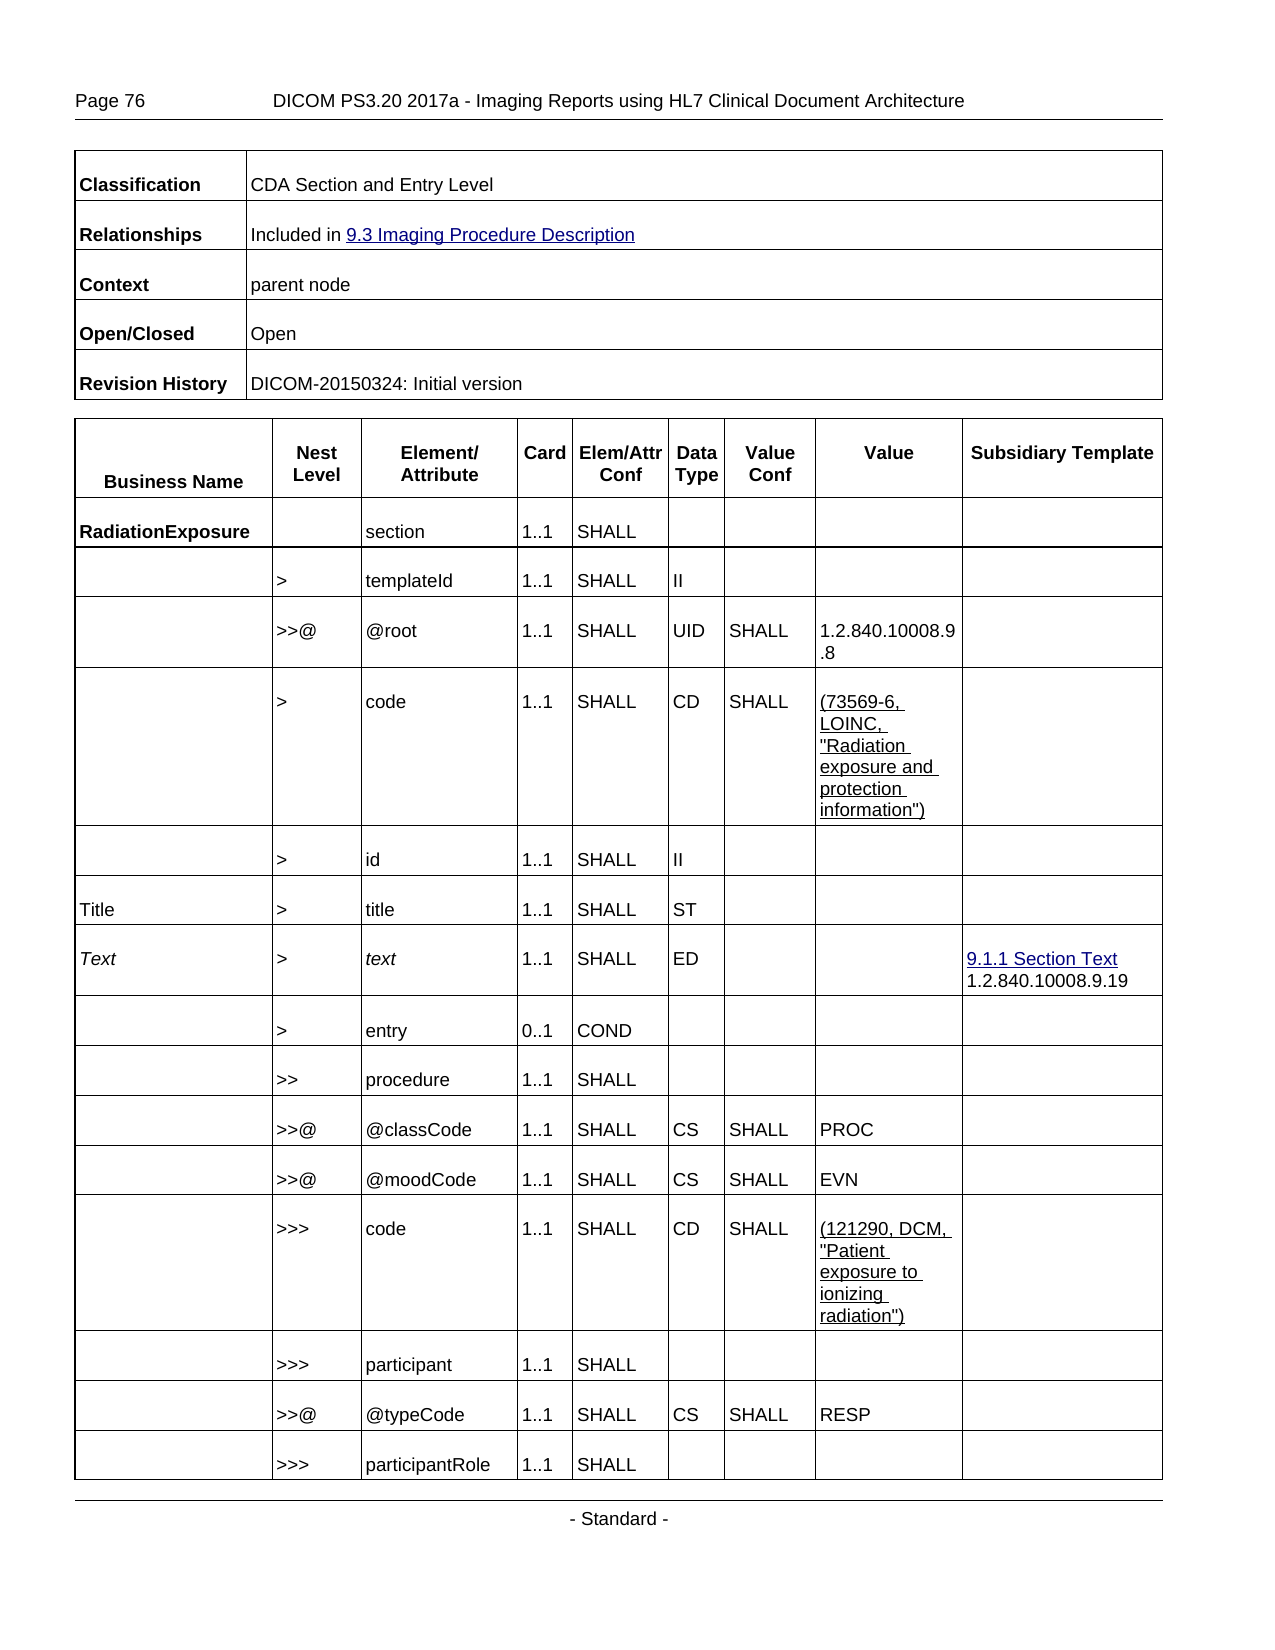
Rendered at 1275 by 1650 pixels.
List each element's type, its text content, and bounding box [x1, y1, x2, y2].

table_cell [816, 1046, 962, 1095]
table_header Value [816, 419, 962, 497]
table_cell [963, 548, 1162, 596]
table_cell >>> [273, 1195, 361, 1330]
table_cell 1..1 [518, 668, 572, 825]
table_cell 1..1 [518, 1146, 572, 1194]
table_cell 1..1 [518, 1046, 572, 1095]
table_cell Revision History [76, 350, 246, 398]
table_cell @classCode [362, 1096, 517, 1144]
table_cell [963, 498, 1162, 546]
table_cell code [362, 1195, 517, 1330]
table_cell [76, 1146, 272, 1194]
table_cell participant [362, 1331, 517, 1380]
table_cell CS [669, 1146, 724, 1194]
table_cell entry [362, 996, 517, 1045]
table_cell [816, 1331, 962, 1380]
table_cell SHALL [573, 1046, 668, 1095]
table_cell ED [669, 925, 724, 995]
table_cell [963, 597, 1162, 667]
table_cell @typeCode [362, 1381, 517, 1429]
table_cell [76, 1046, 272, 1095]
table_cell II [669, 826, 724, 874]
table_cell Relationships [76, 201, 246, 249]
table_cell [963, 1431, 1162, 1479]
table_cell 1..1 [518, 548, 572, 596]
table_cell RESP [816, 1381, 962, 1429]
table_cell Classification [76, 151, 246, 200]
table_cell SHALL [573, 826, 668, 874]
table_cell SHALL [573, 925, 668, 995]
table_cell SHALL [573, 1146, 668, 1194]
table_cell >>@ [273, 1096, 361, 1144]
table_header Subsidiary Template [963, 419, 1162, 497]
table_cell SHALL [573, 597, 668, 667]
table_cell text [362, 925, 517, 995]
table_cell [76, 996, 272, 1045]
table_cell [816, 498, 962, 546]
table_cell Included in 9.3 Imaging Procedure Description [247, 201, 1162, 249]
table_cell [816, 996, 962, 1045]
table_cell SHALL [725, 1195, 815, 1330]
table_cell 1..1 [518, 1331, 572, 1380]
table_cell title [362, 876, 517, 924]
table_cell 9.1.1 Section Text 1.2.840.10008.9.19 [963, 925, 1162, 995]
table_cell >> [273, 1046, 361, 1095]
table_cell > [273, 548, 361, 596]
table_cell [76, 1096, 272, 1144]
table_cell [963, 1146, 1162, 1194]
table_cell 1.2.840.10008.9.8 [816, 597, 962, 667]
table_cell II [669, 548, 724, 596]
table_cell [816, 876, 962, 924]
table_cell 1..1 [518, 876, 572, 924]
table_cell 1..1 [518, 1431, 572, 1479]
table_cell >>> [273, 1431, 361, 1479]
table_header Element/​Attribute [362, 419, 517, 497]
table_cell [76, 1431, 272, 1479]
table_cell UID [669, 597, 724, 667]
table_cell SHALL [573, 1431, 668, 1479]
table_header Value Conf [725, 419, 815, 497]
table_header Elem/Attr Conf [573, 419, 668, 497]
table_cell [76, 548, 272, 596]
table_cell > [273, 996, 361, 1045]
table_cell SHALL [573, 876, 668, 924]
table_cell [273, 498, 361, 546]
table_cell [963, 826, 1162, 874]
table_cell ST [669, 876, 724, 924]
table_cell [76, 826, 272, 874]
table_header Nest Level [273, 419, 361, 497]
table_cell >>@ [273, 597, 361, 667]
table_cell 1..1 [518, 1195, 572, 1330]
table_cell PROC [816, 1096, 962, 1144]
table_cell >>@ [273, 1146, 361, 1194]
table_cell > [273, 668, 361, 825]
table_cell procedure [362, 1046, 517, 1095]
table_cell COND [573, 996, 668, 1045]
table_cell [669, 498, 724, 546]
table_cell 1..1 [518, 925, 572, 995]
table_cell [669, 1331, 724, 1380]
table_cell [669, 996, 724, 1045]
table_cell (121290, DCM, "Patient exposure to ionizing radiation") [816, 1195, 962, 1330]
table_cell Title [76, 876, 272, 924]
table_cell >>@ [273, 1381, 361, 1429]
table_cell template​Id [362, 548, 517, 596]
table_cell [963, 996, 1162, 1045]
table_cell [725, 996, 815, 1045]
table_cell Open/Closed [76, 300, 246, 349]
table_cell section [362, 498, 517, 546]
table_cell [963, 1195, 1162, 1330]
table_cell CS [669, 1381, 724, 1429]
table_cell [816, 1431, 962, 1479]
table_cell [725, 826, 815, 874]
table_cell > [273, 876, 361, 924]
table_cell Text [76, 925, 272, 995]
table_cell [725, 925, 815, 995]
table_cell CDA Section and Entry Level [247, 151, 1162, 200]
table_cell 1..1 [518, 597, 572, 667]
table_cell 1..1 [518, 1096, 572, 1144]
table_cell [963, 876, 1162, 924]
table_cell [725, 498, 815, 546]
table_cell code [362, 668, 517, 825]
table_header Data Type [669, 419, 724, 497]
table_cell SHALL [725, 597, 815, 667]
table_cell DICOM-20150324: Initial version [247, 350, 1162, 398]
table_cell SHALL [573, 1096, 668, 1144]
table_cell [76, 1331, 272, 1380]
table_header Business Name [76, 419, 272, 497]
table_cell [963, 1046, 1162, 1095]
table_cell [76, 1195, 272, 1330]
table_cell SHALL [725, 1146, 815, 1194]
table_cell [816, 548, 962, 596]
table_cell @root [362, 597, 517, 667]
table_cell [963, 1331, 1162, 1380]
table_cell SHALL [573, 1195, 668, 1330]
table_cell SHALL [573, 498, 668, 546]
table_cell parent node [247, 250, 1162, 299]
table_cell SHALL [725, 668, 815, 825]
table_cell [669, 1431, 724, 1479]
table_cell [725, 1331, 815, 1380]
table_cell [76, 1381, 272, 1429]
table_cell >>> [273, 1331, 361, 1380]
table_cell Open [247, 300, 1162, 349]
table_cell CD [669, 668, 724, 825]
table_cell Context [76, 250, 246, 299]
table_cell EVN [816, 1146, 962, 1194]
table_cell CS [669, 1096, 724, 1144]
table_cell > [273, 925, 361, 995]
table_cell [963, 1096, 1162, 1144]
table_cell id [362, 826, 517, 874]
table_cell [669, 1046, 724, 1095]
table_cell [725, 1431, 815, 1479]
table_cell 1..1 [518, 1381, 572, 1429]
table_cell [76, 597, 272, 667]
table_cell SHALL [573, 1331, 668, 1380]
table_cell [725, 548, 815, 596]
table_cell [816, 826, 962, 874]
table_cell SHALL [573, 1381, 668, 1429]
table_header Card [518, 419, 572, 497]
table_cell [725, 876, 815, 924]
table_cell > [273, 826, 361, 874]
table_cell 1..1 [518, 498, 572, 546]
table_cell [963, 1381, 1162, 1429]
table_cell [963, 668, 1162, 825]
table_cell @moodCode [362, 1146, 517, 1194]
table_cell [816, 925, 962, 995]
table_cell CD [669, 1195, 724, 1330]
table_cell SHALL [725, 1096, 815, 1144]
table_cell SHALL [725, 1381, 815, 1429]
table_cell Radiation​Exposure [76, 498, 272, 546]
table_cell 1..1 [518, 826, 572, 874]
table_cell [725, 1046, 815, 1095]
table_cell SHALL [573, 668, 668, 825]
table_cell SHALL [573, 548, 668, 596]
table_cell [76, 668, 272, 825]
table_cell 0..1 [518, 996, 572, 1045]
table_cell (73569-6, LOINC, "Radiation exposure and protection information") [816, 668, 962, 825]
table_cell participant​Role [362, 1431, 517, 1479]
